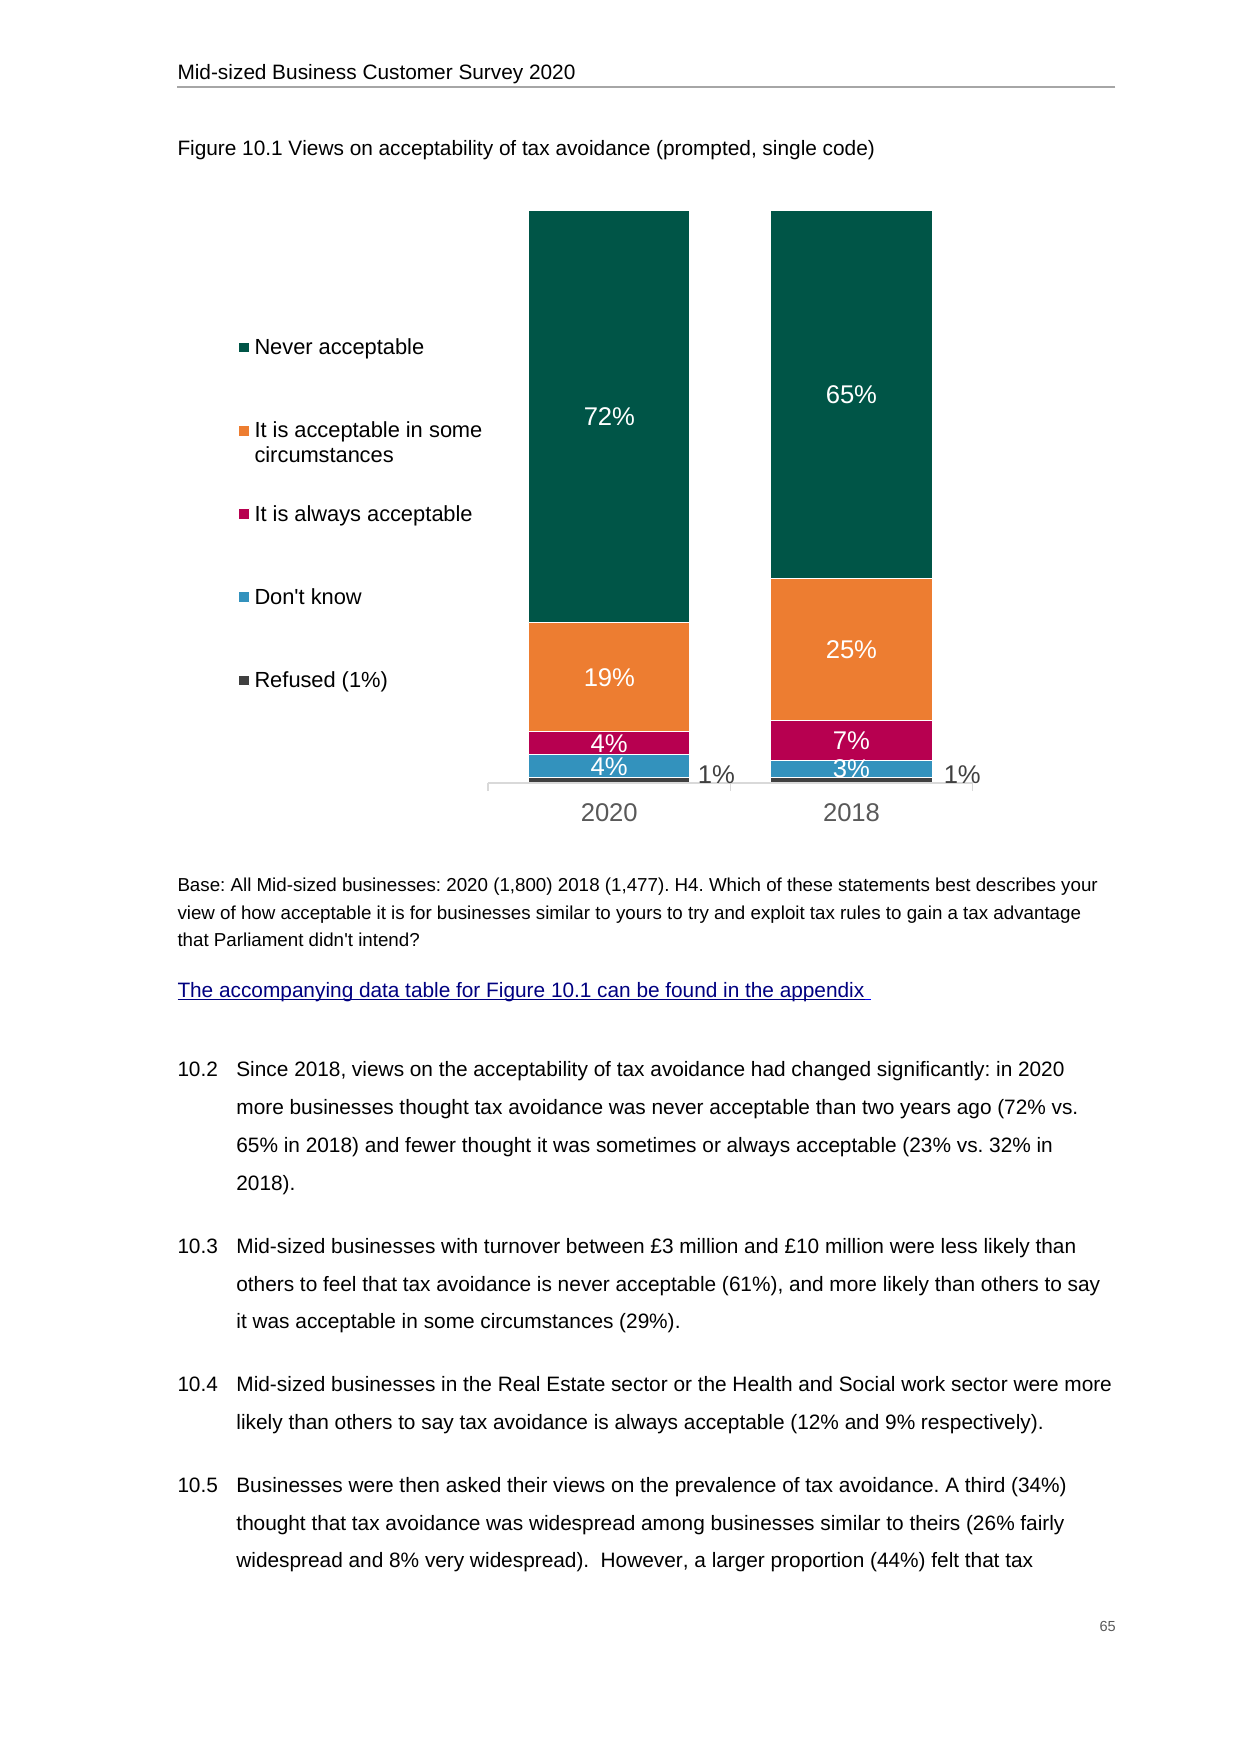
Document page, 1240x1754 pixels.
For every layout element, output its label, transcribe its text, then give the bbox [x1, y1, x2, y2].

list Mid-sized businesses in the Real Estate sector or the Health and Social work sector were more likely than others to say tax avoidance is always acceptable (12% and 9% respectively). [177, 1372, 1115, 1441]
list Since 2018, views on the acceptability of tax avoidance had changed significantly: in 2020 more businesses thought tax avoidance was never acceptable than two years ago (72% vs. 65% in 2018) and fewer thought it was sometimes or always acceptable (23% vs. 32% in 2018). [177, 1057, 1115, 1202]
subtitle Figure 10.1 Views on acceptability of tax avoidance (prompted, single code) [177, 136, 1115, 160]
text Base: All Mid-sized businesses: 2020 (1,800) 2018 (1,477). H4. Which of these statements best describes your view of how acceptable it is for businesses similar to yours to try and exploit tax rules to gain a tax advantage that Parliament didn't intend? [177, 874, 1115, 957]
text The accompanying data table for Figure 10.1 can be found in the appendix [177, 978, 1115, 1009]
list Businesses were then asked their views on the prevalence of tax avoidance. A third (34%) thought that tax avoidance was widespread among businesses similar to theirs (26% fairly widespread and 8% very widespread). However, a larger proportion (44%) felt that tax [177, 1473, 1115, 1580]
list Mid-sized businesses with turnover between £3 million and £10 million were less likely than others to feel that tax avoidance is never acceptable (61%), and more likely than others to say it was acceptable in some circumstances (29%). [177, 1233, 1115, 1341]
